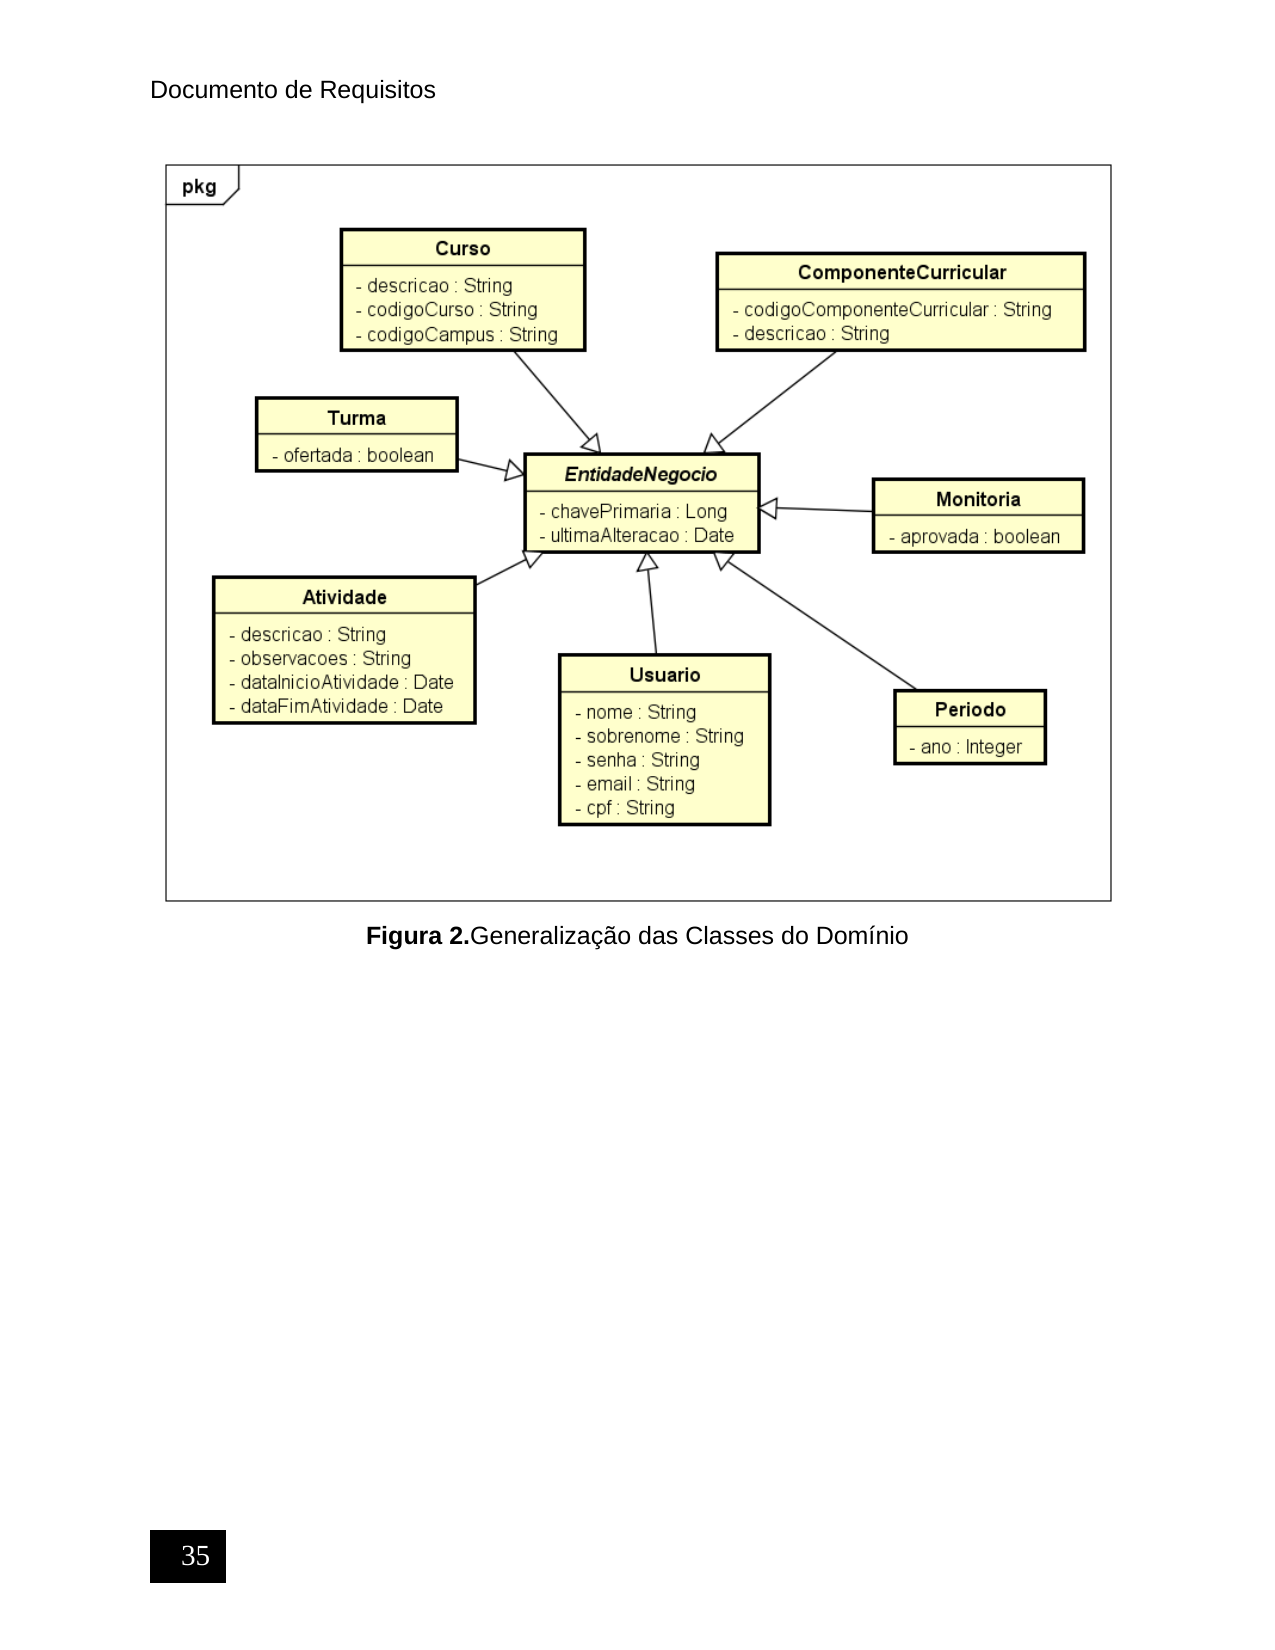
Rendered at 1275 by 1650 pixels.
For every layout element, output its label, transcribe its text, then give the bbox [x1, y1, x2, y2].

text Figura 2.Generalização das Classes do Domínio [150, 916, 1125, 950]
picture [150, 150, 1125, 916]
